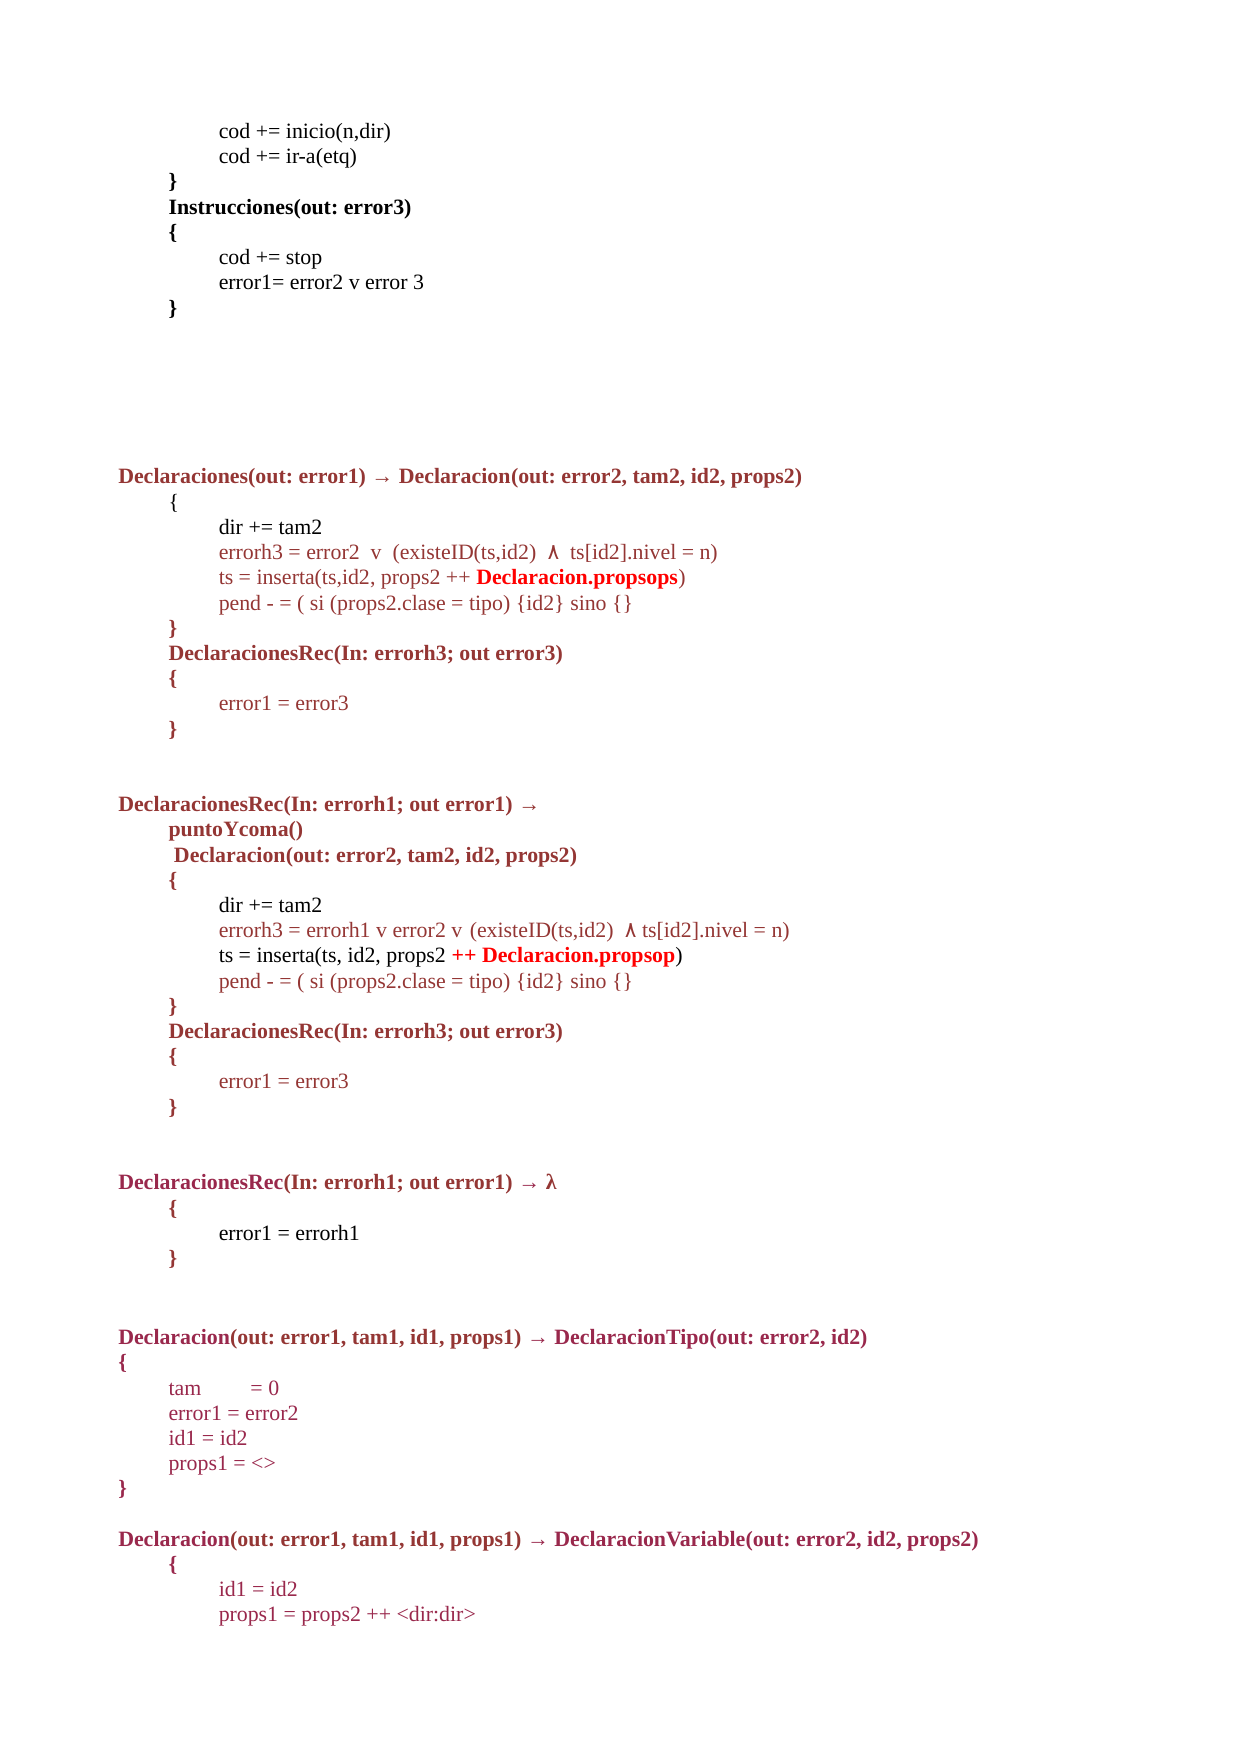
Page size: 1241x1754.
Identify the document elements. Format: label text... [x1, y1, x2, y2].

text errorh3 = error2 v (existeID(ts,id2) ٨ ts[id2].nivel = n) [168, 539, 1122, 564]
text } [168, 615, 1122, 640]
text DeclaracionesRec(In: errorh1; out error1) → [118, 791, 1122, 816]
text pend - = ( si (props2.clase = tipo) {id2} sino {} [168, 968, 1122, 993]
text } [168, 168, 1122, 194]
text { [168, 665, 1122, 690]
text Instrucciones(out: error3) [168, 194, 1122, 219]
text error1= error2 v error 3 [168, 269, 1122, 294]
text } [168, 716, 1122, 741]
text } [168, 294, 1122, 320]
text dir += tam2 [168, 892, 1122, 917]
text { [168, 219, 1122, 244]
text error1 = error3 [168, 1068, 1122, 1094]
text DeclaracionesRec(In: errorh1; out error1) → λ [118, 1169, 1122, 1194]
text { [168, 489, 1122, 514]
text } [168, 1094, 1122, 1119]
text error1 = error2 [118, 1400, 1122, 1425]
text } [168, 993, 1122, 1018]
text Declaracion(out: error2, tam2, id2, props2) [118, 842, 1122, 867]
text { [168, 1194, 1122, 1220]
text id1 = id2 [168, 1576, 1122, 1601]
text cod += inicio(n,dir) [168, 118, 1122, 143]
text cod += stop [168, 244, 1122, 269]
text error1 = errorh1 [168, 1220, 1122, 1245]
text } [168, 1245, 1122, 1270]
text pend - = ( si (props2.clase = tipo) {id2} sino {} [118, 589, 1122, 615]
text { [168, 1043, 1122, 1068]
text puntoYcoma() [118, 816, 1122, 842]
text } [118, 1475, 1122, 1501]
text tam = 0 [118, 1374, 1122, 1400]
text DeclaracionesRec(In: errorh3; out error3) [168, 640, 1122, 665]
text { [118, 1349, 1122, 1374]
text Declaracion(out: error1, tam1, id1, props1) → DeclaracionVariable(out: error2, id2, props2) [118, 1526, 1122, 1551]
text props1 = props2 ++ <dir:dir> [168, 1601, 1122, 1627]
text ts = inserta(ts, id2, props2 ++ Declaracion.propsop) [168, 942, 1122, 968]
text DeclaracionesRec(In: errorh3; out error3) [168, 1018, 1122, 1043]
text { [168, 867, 1122, 892]
text errorh3 = errorh1 v error2 v (existeID(ts,id2) ٨ ts[id2].nivel = n) [168, 917, 1122, 942]
text id1 = id2 [118, 1425, 1122, 1450]
text Declaracion(out: error1, tam1, id1, props1) → DeclaracionTipo(out: error2, id2) [118, 1324, 1122, 1349]
text dir += tam2 [118, 514, 1122, 539]
text Declaraciones(out: error1) → Declaracion(out: error2, tam2, id2, props2) [118, 463, 1122, 489]
text cod += ir-a(etq) [168, 143, 1122, 168]
text error1 = error3 [168, 690, 1122, 716]
text ts = inserta(ts,id2, props2 ++ Declaracion.propsops) [168, 564, 1122, 589]
text props1 = <> [118, 1450, 1122, 1475]
text { [168, 1551, 1122, 1576]
